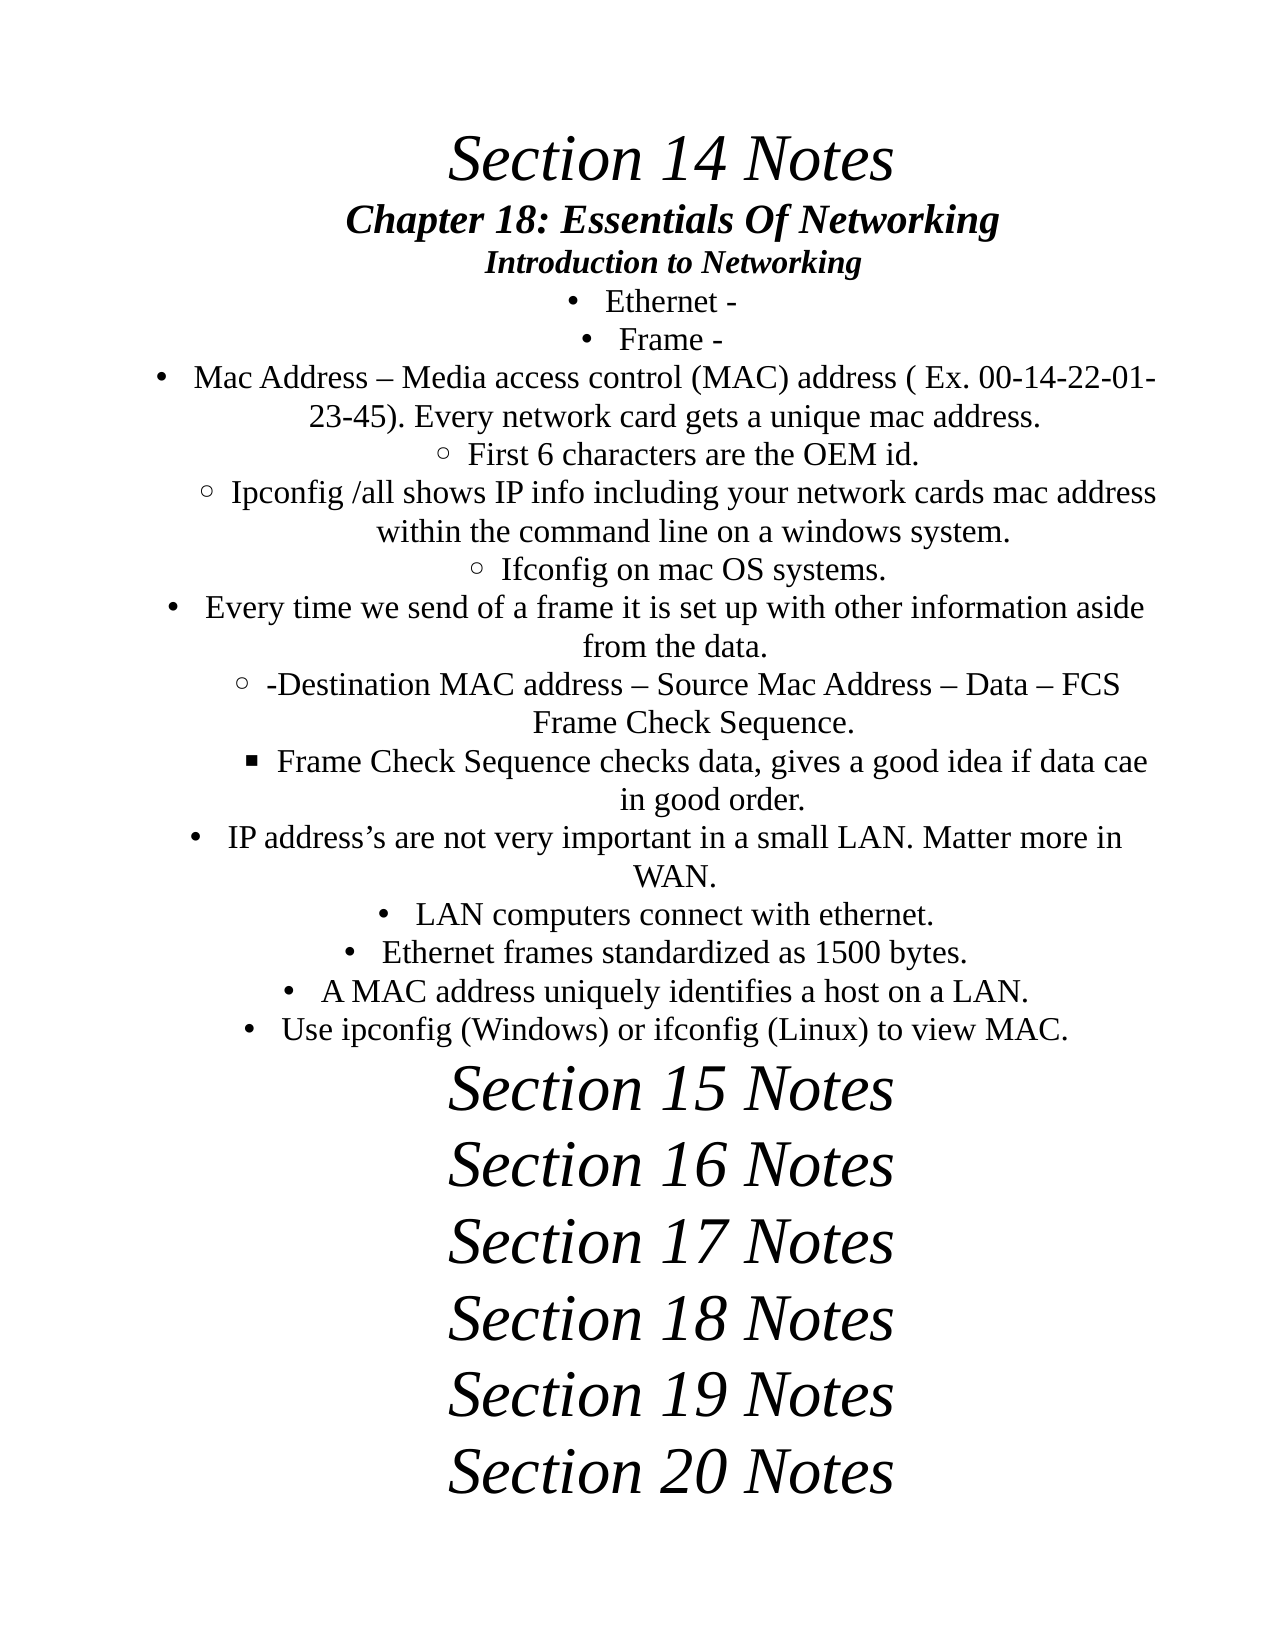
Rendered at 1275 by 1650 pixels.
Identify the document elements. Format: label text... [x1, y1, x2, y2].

list -Destination MAC address – Source Mac Address – Data – FCS Frame Check Sequence. [193, 664, 1157, 741]
list Section 20 Notes [156, 1431, 1157, 1508]
list Section 15 Notes [156, 1048, 1157, 1124]
list Section 17 Notes [156, 1201, 1157, 1278]
list Section 16 Notes [156, 1124, 1157, 1201]
list Ethernet - [156, 281, 1157, 319]
list Chapter 18: Essentials Of Networking [156, 195, 1157, 243]
list Frame Check Sequence checks data, gives a good idea if data cae in good order. [231, 741, 1157, 818]
list Frame - [156, 319, 1157, 358]
list Ethernet frames standardized as 1500 bytes. [156, 933, 1157, 971]
list Mac Address – Media access control (MAC) address ( Ex. 00-14-22-01-23-45). Every network card gets a unique mac address. [156, 358, 1157, 434]
list Section 14 Notes [156, 118, 1157, 195]
list Section 18 Notes [156, 1278, 1157, 1354]
list Every time we send of a frame it is set up with other information aside from the data. [156, 588, 1157, 664]
list First 6 characters are the OEM id. [193, 434, 1157, 473]
list IP address’s are not very important in a small LAN. Matter more in WAN. [156, 818, 1157, 894]
list Introduction to Networking [156, 243, 1157, 281]
list Ifconfig on mac OS systems. [193, 549, 1157, 588]
list Section 19 Notes [156, 1354, 1157, 1431]
list Use ipconfig (Windows) or ifconfig (Linux) to view MAC. [156, 1009, 1157, 1048]
list A MAC address uniquely identifies a host on a LAN. [156, 971, 1157, 1009]
list LAN computers connect with ethernet. [156, 894, 1157, 933]
list Ipconfig /all shows IP info including your network cards mac address within the command line on a windows system. [193, 473, 1157, 549]
